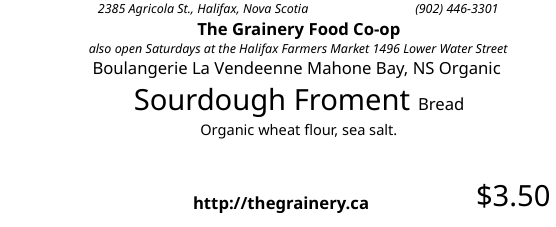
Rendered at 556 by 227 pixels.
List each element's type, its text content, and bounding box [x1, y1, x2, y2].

table_cell $3.50 [415, 175, 550, 214]
table_header 2385 Agricola St., Halifax, Nova Scotia (902) 446-3301 The Grainery Food Co-op also open Saturdays at the Halifax Farmers Market 1496 Lower Water Street [47, 0, 550, 57]
table_cell Boulangerie La Vendeenne Mahone Bay, NS Organic Sourdough Froment Bread Organic wheat flour, sea salt. [47, 57, 550, 175]
table_cell http://thegrainery.ca [143, 175, 415, 214]
table_cell [47, 175, 142, 214]
